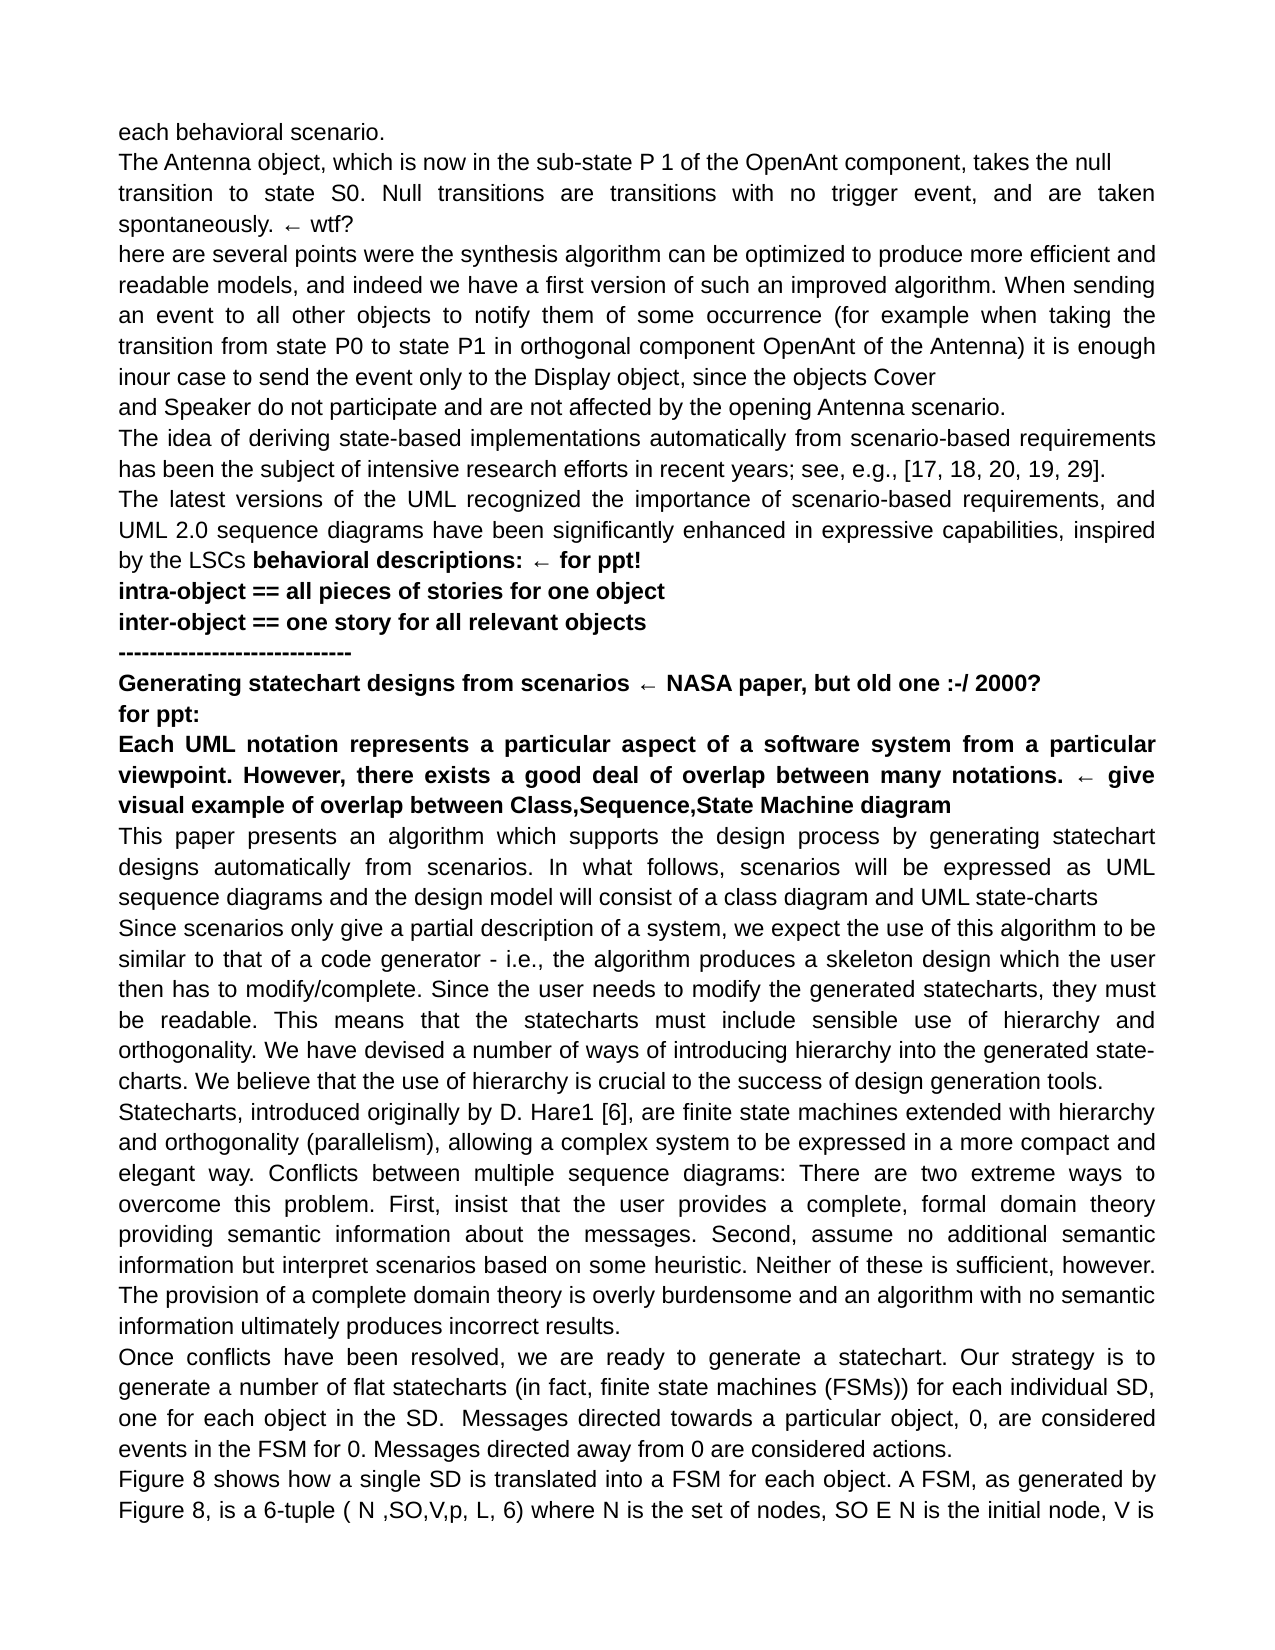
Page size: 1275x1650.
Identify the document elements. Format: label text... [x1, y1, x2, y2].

text Figure 8 shows how a single SD is translated into a FSM for each object. A FSM, as generated by Figure 8, is a 6-tuple ( N ,SO,V,p, L, 6) where N is the set of nodes, SO E N is the initial node, V is [118, 1466, 1157, 1523]
text transition to state S0. Null transitions are transitions with no trigger event, and are taken spontaneously. ← wtf? [118, 179, 1157, 237]
text Once conflicts have been resolved, we are ready to generate a statechart. Our strategy is to generate a number of flat statecharts (in fact, finite state machines (FSMs)) for each individual SD, one for each object in the SD. Messages directed towards a particular object, 0, are considered events in the FSM for 0. Messages directed away from 0 are considered actions. [118, 1343, 1157, 1462]
text The latest versions of the UML recognized the importance of scenario-based requirements, and UML 2.0 sequence diagrams have been significantly enhanced in expressive capabilities, inspired by the LSCs behavioral descriptions: ← for ppt! [118, 486, 1157, 574]
text The idea of deriving state-based implementations automatically from scenario-based requirements has been the subject of intensive research efforts in recent years; see, e.g., [17, 18, 20, 19, 29]. [118, 424, 1157, 482]
text ------------------------------ [118, 639, 1157, 666]
text here are several points were the synthesis algorithm can be optimized to produce more efficient and readable models, and indeed we have a first version of such an improved algorithm. When sending an event to all other objects to notify them of some occurrence (for example when taking the transition from state P0 to state P1 in orthogonal component OpenAnt of the Antenna) it is enough inour case to send the event only to the Display object, since the objects Cover [118, 241, 1157, 390]
text inter-object == one story for all relevant objects [118, 608, 1157, 635]
text Since scenarios only give a partial description of a system, we expect the use of this algorithm to be similar to that of a code generator - i.e., the algorithm produces a skeleton design which the user then has to modify/complete. Since the user needs to modify the generated statecharts, they must be readable. This means that the statecharts must include sensible use of hierarchy and orthogonality. We have devised a number of ways of introducing hierarchy into the generated state-charts. We believe that the use of hierarchy is crucial to the success of design generation tools. [118, 914, 1157, 1094]
text and Speaker do not participate and are not affected by the opening Antenna scenario. [118, 394, 1157, 421]
text This paper presents an algorithm which supports the design process by generating statechart designs automatically from scenarios. In what follows, scenarios will be expressed as UML sequence diagrams and the design model will consist of a class diagram and UML state-charts [118, 822, 1157, 911]
text intra-object == all pieces of stories for one object [118, 577, 1157, 604]
text The Antenna object, which is now in the sub-state P 1 of the OpenAnt component, takes the null [118, 149, 1157, 176]
text for ppt: [118, 700, 1157, 727]
text Statecharts, introduced originally by D. Hare1 [6], are finite state machines extended with hierarchy and orthogonality (parallelism), allowing a complex system to be expressed in a more compact and elegant way. Conflicts between multiple sequence diagrams: There are two extreme ways to overcome this problem. First, insist that the user provides a complete, formal domain theory providing semantic information about the messages. Second, assume no additional semantic information but interpret scenarios based on some heuristic. Neither of these is sufficient, however. The provision of a complete domain theory is overly burdensome and an algorithm with no semantic information ultimately produces incorrect results. [118, 1098, 1157, 1339]
text each behavioral scenario. [118, 118, 1157, 145]
text Each UML notation represents a particular aspect of a software system from a particular viewpoint. However, there exists a good deal of overlap between many notations. ← give visual example of overlap between Class,Sequence,State Machine diagram [118, 731, 1157, 819]
text Generating statechart designs from scenarios ← NASA paper, but old one :-/ 2000? [118, 669, 1157, 696]
